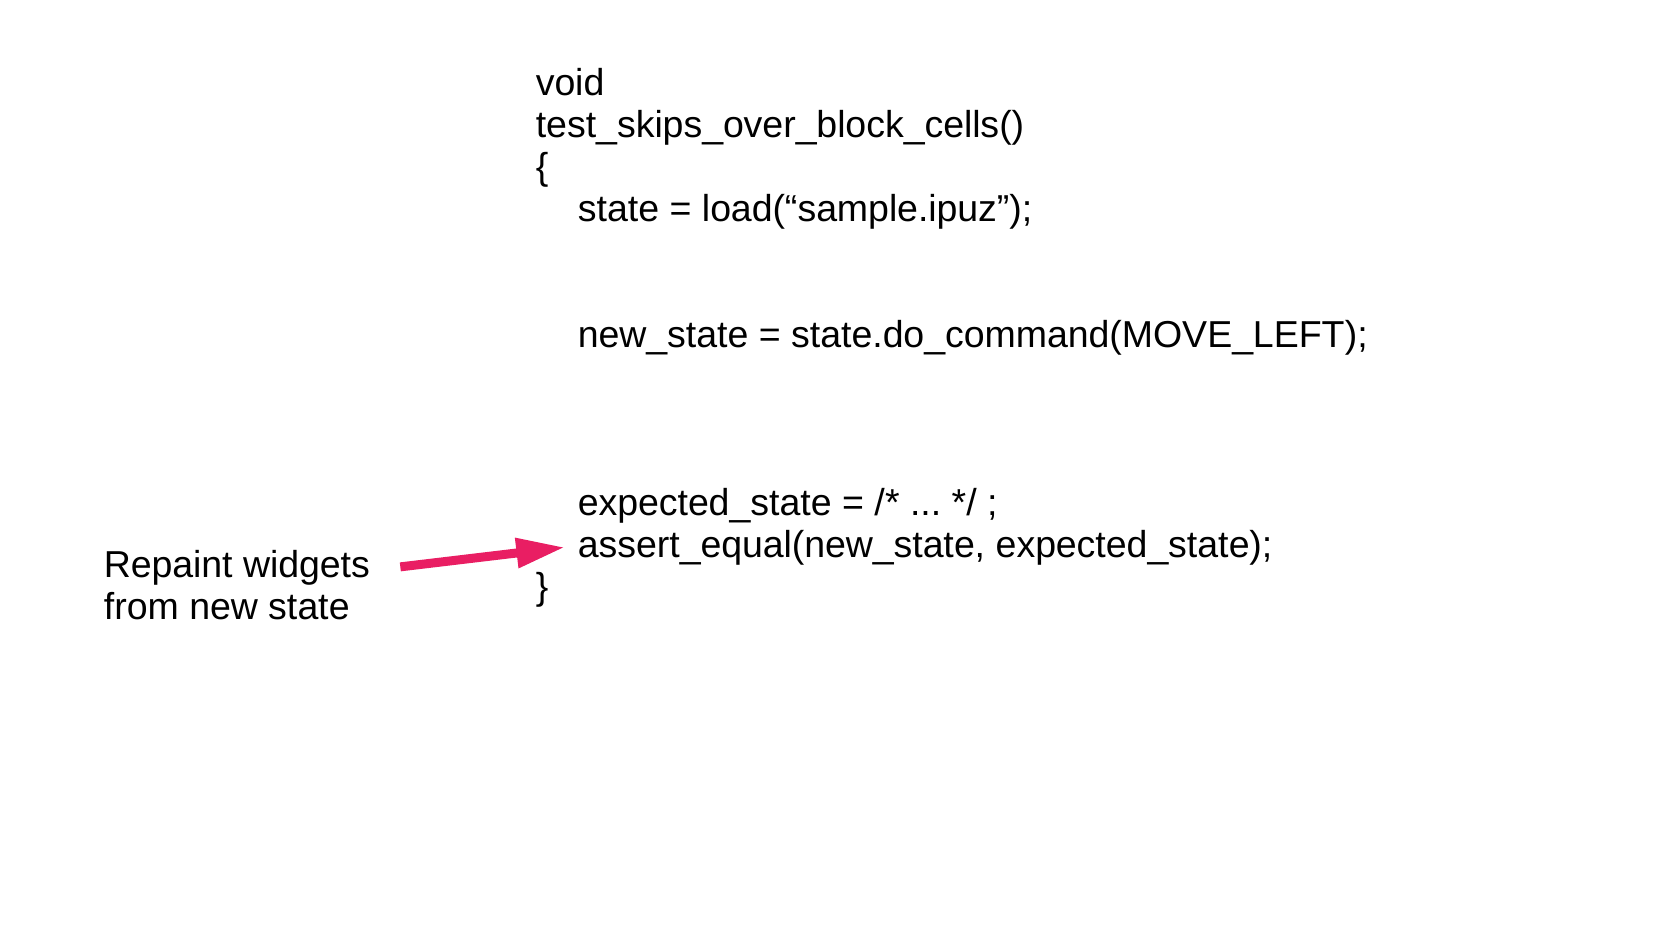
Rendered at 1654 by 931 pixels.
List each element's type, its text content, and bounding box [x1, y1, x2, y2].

text_box void test_skips_over_block_cells() { state = load(“sample.ipuz”); new_state = state.do_command(MOVE_LEFT); expected_state = /* ... */ ; assert_equal(new_state, expected_state); } [521, 54, 1384, 615]
text_box Repaint widgets from new state [89, 535, 386, 635]
